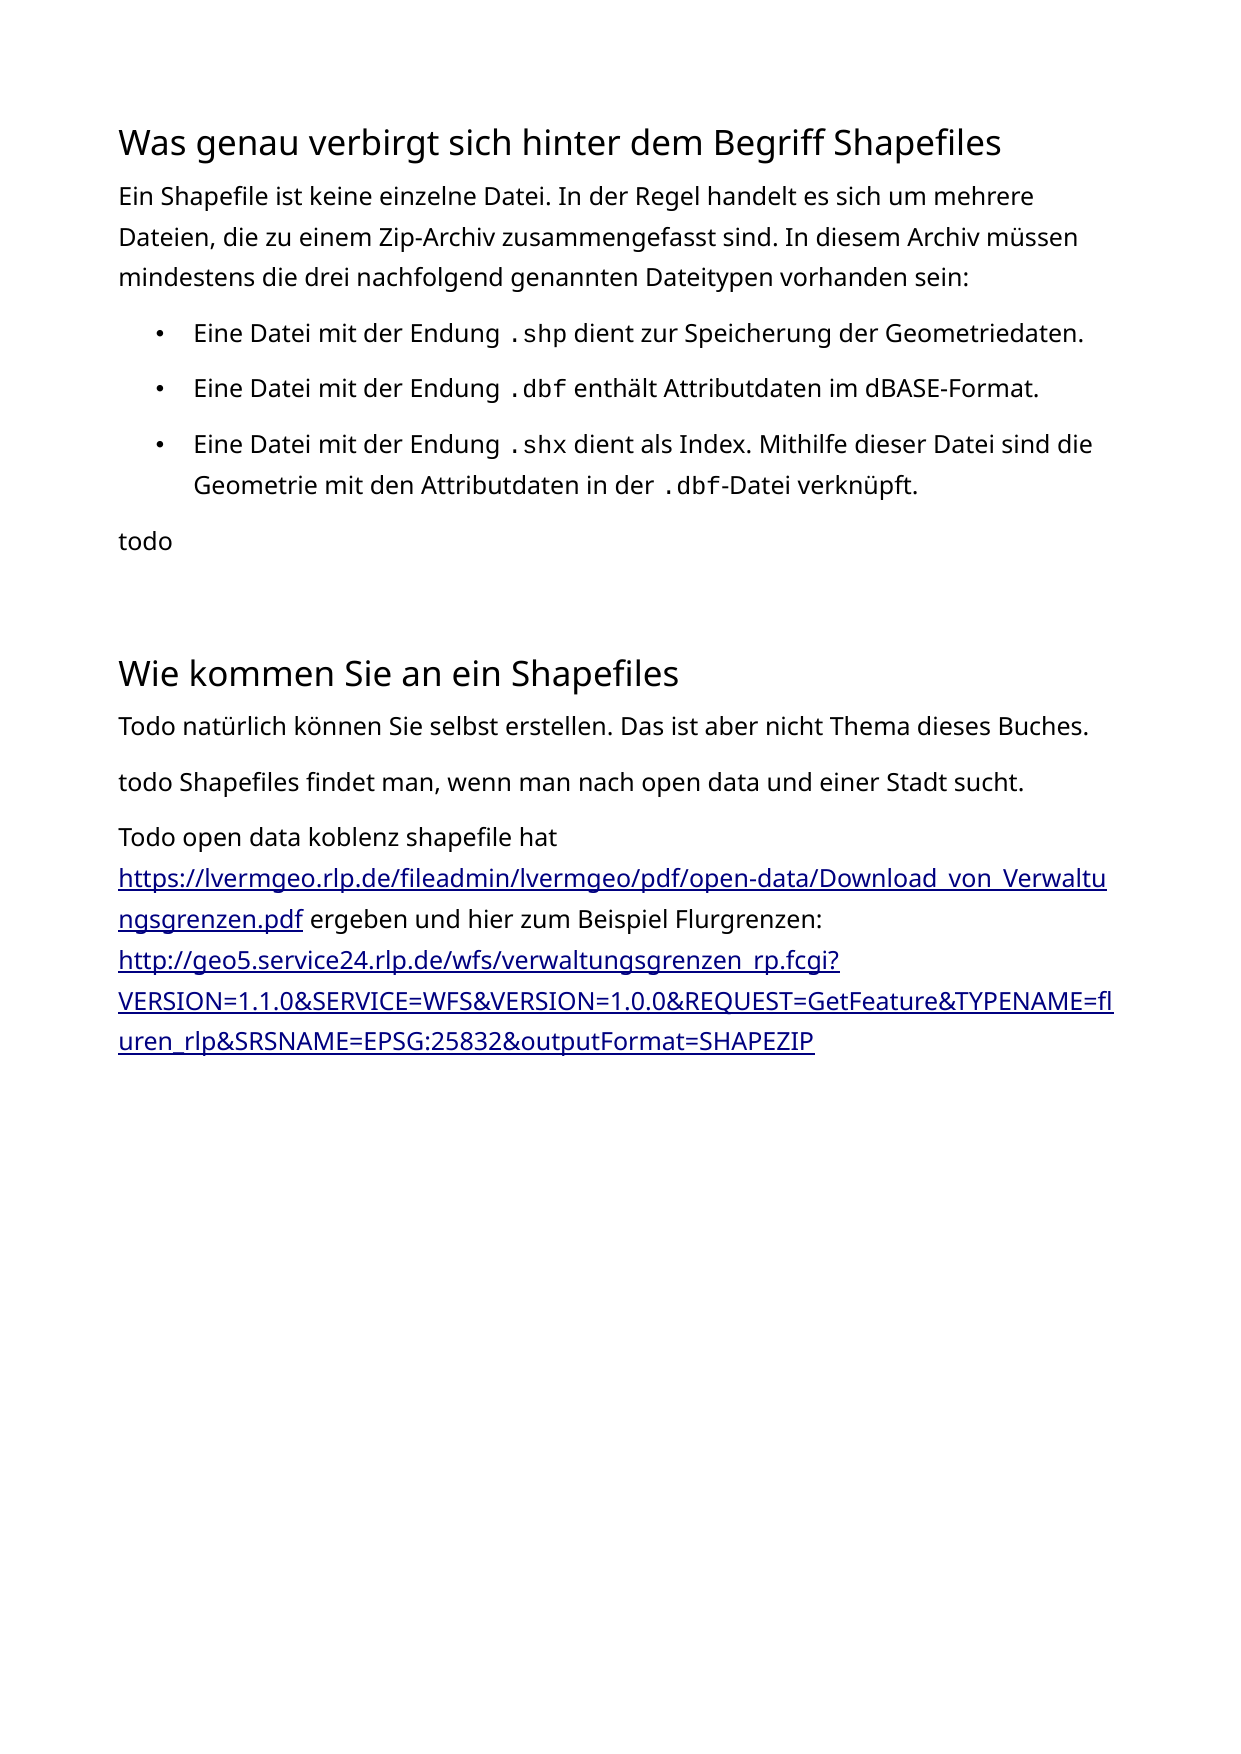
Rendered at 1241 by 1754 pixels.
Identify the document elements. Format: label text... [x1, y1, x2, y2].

text Ein Shapefile ist keine einzelne Datei. In der Regel handelt es sich um mehrere Dateien, die zu einem Zip-Archiv zusammengefasst sind. In diesem Archiv müssen mindestens die drei nachfolgend genannten Dateitypen vorhanden sein: [118, 178, 1122, 294]
text Todo open data koblenz shapefile hat https://lvermgeo.rlp.de/fileadmin/lvermgeo/pdf/open-data/Download_von_Verwaltungsgrenzen.pdf ergeben und hier zum Beispiel Flurgrenzen: http://geo5.service24.rlp.de/wfs/verwaltungsgrenzen_rp.fcgi?VERSION=1.1.0&SERVICE=WFS&VERSION=1.0.0&REQUEST=GetFeature&TYPENAME=fluren_rlp&SRSNAME=EPSG:25832&outputFormat=SHAPEZIP [118, 820, 1122, 1058]
list Eine Datei mit der Endung .shx dient als Index. Mithilfe dieser Datei sind die Geometrie mit den Attributdaten in der .dbf-Datei verknüpft. [156, 427, 1122, 502]
text Todo natürlich können Sie selbst erstellen. Das ist aber nicht Thema dieses Buches. [118, 709, 1122, 743]
subtitle Wie kommen Sie an ein Shapefiles [118, 649, 1122, 696]
list Eine Datei mit der Endung .dbf enthält Attributdaten im dBASE-Format. [156, 371, 1122, 405]
subtitle Was genau verbirgt sich hinter dem Begriff Shapefiles [118, 118, 1122, 166]
text todo Shapefiles findet man, wenn man nach open data und einer Stadt sucht. [118, 764, 1122, 798]
text todo [118, 523, 1122, 557]
list Eine Datei mit der Endung .shp dient zur Speicherung der Geometriedaten. [156, 315, 1122, 350]
